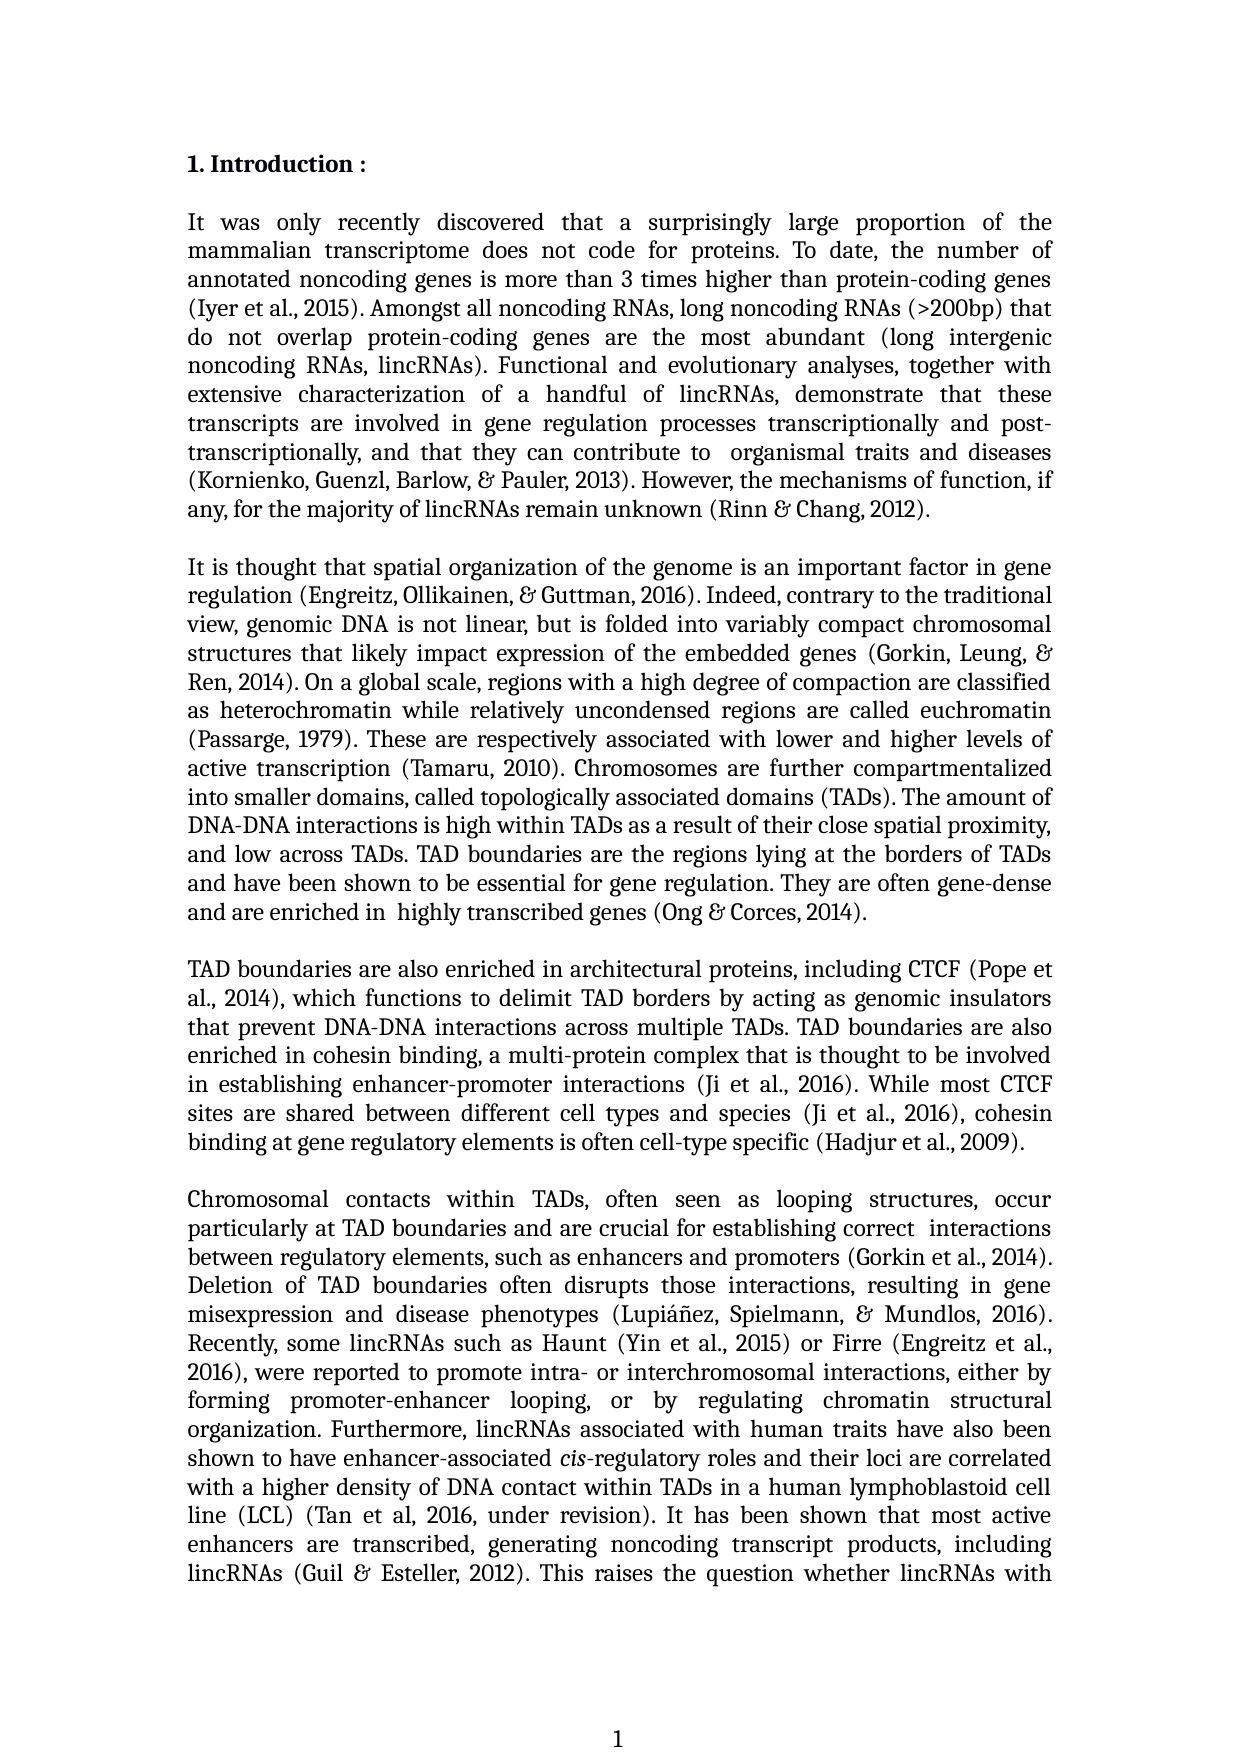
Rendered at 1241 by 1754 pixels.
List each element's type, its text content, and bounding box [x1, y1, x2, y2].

text TAD boundaries are also enriched in architectural proteins, including CTCF (Pope et al., 2014)⁠, which functions to delimit TAD borders by acting as genomic insulators that prevent DNA-DNA interactions across multiple TADs. TAD boundaries are also enriched in cohesin binding, a multi-protein complex that is thought to be involved in establishing enhancer-promoter interactions (Ji et al., 2016)⁠. While most CTCF sites are shared between different cell types and species (Ji et al., 2016)⁠, cohesin binding at gene regulatory elements is often cell-type specific (Hadjur et al., 2009)⁠. [187, 955, 1053, 1156]
text It is thought that spatial organization of the genome is an important factor in gene regulation (Engreitz, Ollikainen, & Guttman, 2016)⁠. Indeed, contrary to the traditional view, genomic DNA is not linear, but is folded into variably compact chromosomal structures that likely impact expression of the embedded genes (Gorkin, Leung, & Ren, 2014)⁠. On a global scale, regions with a high degree of compaction are classified as heterochromatin while relatively uncondensed regions are called euchromatin (Passarge, 1979)⁠. These are respectively associated with lower and higher levels of active transcription (Tamaru, 2010)⁠. Chromosomes are further compartmentalized into smaller domains, called topologically associated domains (TADs). The amount of DNA-DNA interactions is high within TADs as a result of their close spatial proximity, and low across TADs. TAD boundaries are the regions lying at the borders of TADs and have been shown to be essential for gene regulation. They are often gene-dense and are enriched in highly transcribed genes (Ong & Corces, 2014)⁠. [187, 552, 1053, 926]
text Chromosomal contacts within TADs, often seen as looping structures, occur particularly at TAD boundaries and are crucial for establishing correct interactions between regulatory elements, such as enhancers and promoters (Gorkin et al., 2014)⁠. Deletion of TAD boundaries often disrupts those interactions, resulting in gene misexpression and disease phenotypes (Lupiáñez, Spielmann, & Mundlos, 2016)⁠. Recently, some lincRNAs such as Haunt (Yin et al., 2015)⁠ or Firre (Engreitz et al., 2016)⁠, were reported to promote intra- or interchromosomal interactions, either by forming promoter-enhancer looping, or by regulating chromatin structural organization⁠. Furthermore, lincRNAs associated with human traits have also been shown to have enhancer-associated cis-regulatory roles and their loci are correlated with a higher density of DNA contact within TADs in a human lymphoblastoid cell line (LCL) (Tan et al, 2016, under revision). It has been shown that most active enhancers are transcribed, generating noncoding transcript products, including lincRNAs (Guil & Esteller, 2012)⁠. This raises the question whether lincRNAs with [187, 1185, 1053, 1587]
text It was only recently discovered that a surprisingly large proportion of the mammalian transcriptome does not code for proteins. To date, the number of annotated noncoding genes is more than 3 times higher than protein-coding genes (Iyer et al., 2015)⁠. Amongst all noncoding RNAs, long noncoding RNAs (>200bp) that do not overlap protein-coding genes are the most abundant (long intergenic noncoding RNAs, lincRNAs). Functional and evolutionary analyses, together with extensive characterization of a handful of lincRNAs, demonstrate that these transcripts are involved in gene regulation processes transcriptionally and post-transcriptionally, and that they can contribute to organismal traits and diseases (Kornienko, Guenzl, Barlow, & Pauler, 2013)⁠. However, the mechanisms of function, if any, for the majority of lincRNAs remain unknown (Rinn & Chang, 2012)⁠. [187, 207, 1053, 524]
text 1. Introduction : [187, 150, 1053, 179]
